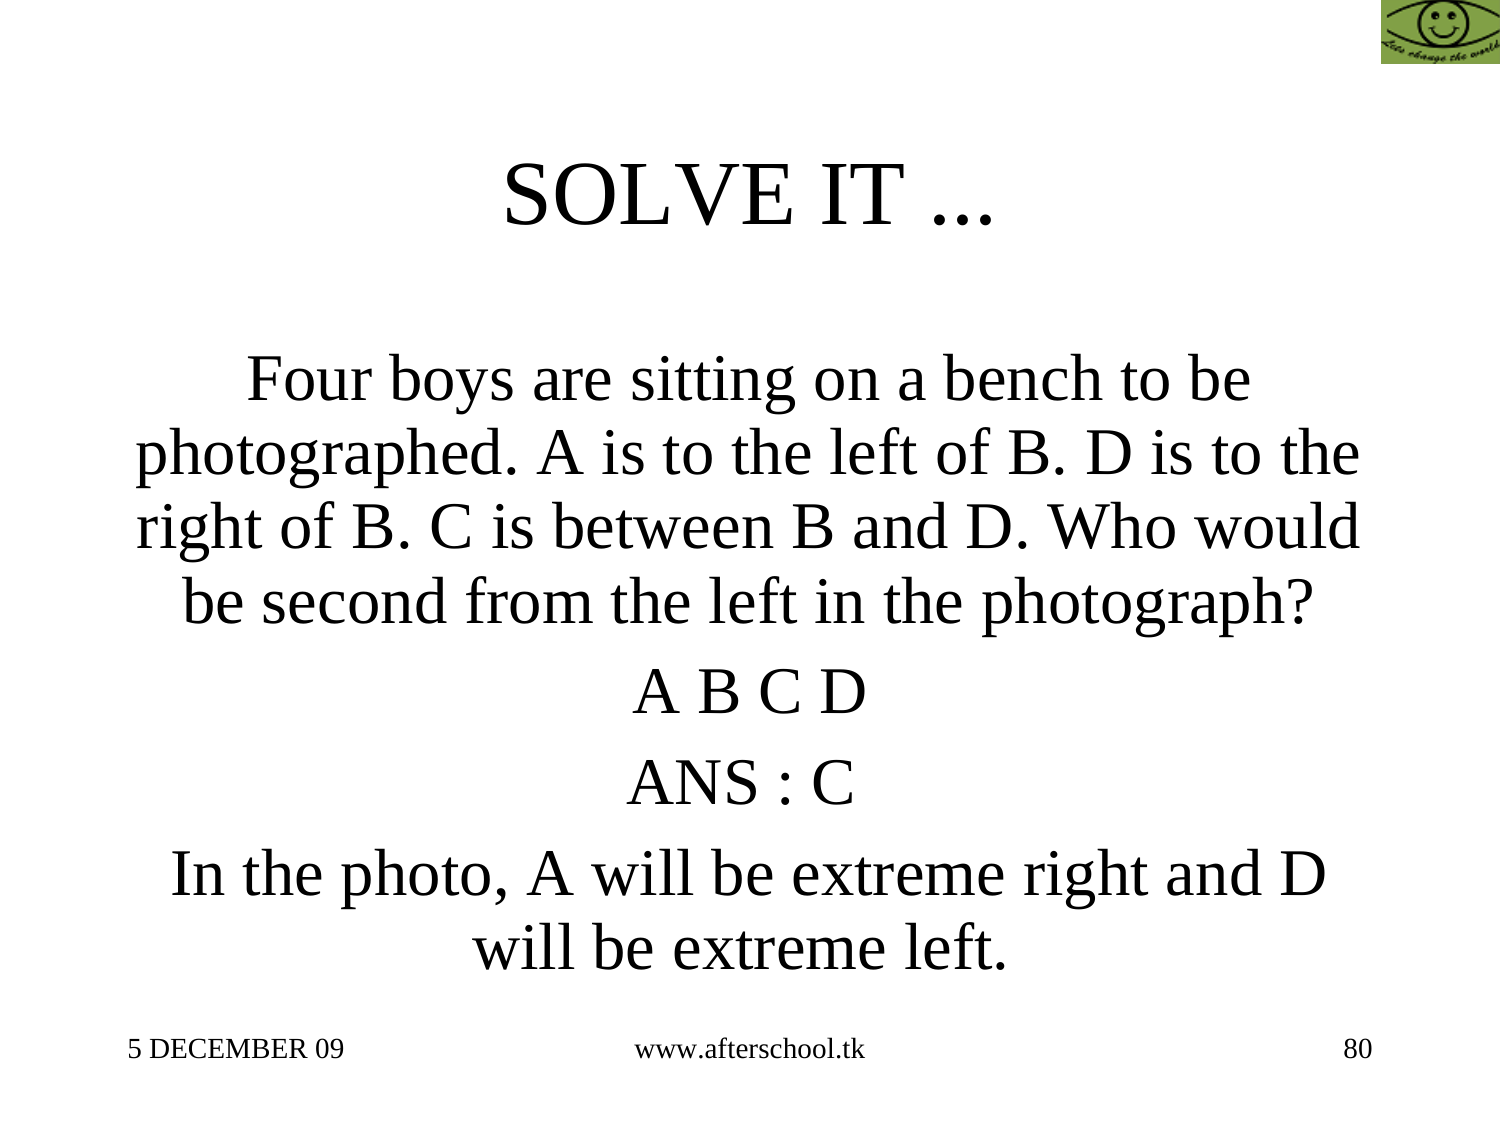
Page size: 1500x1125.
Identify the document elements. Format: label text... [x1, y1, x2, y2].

title SOLVE IT ... [112, 107, 1388, 281]
picture [1381, 0, 1500, 64]
subtitle Four boys are sitting on a bench to be photographed. A is to the left of B. D is to the right of B. C is between B and D. Who would be second from the left in the photograph? A B C D ANS : C In the photo, A will be extreme right and D will be extreme left. [112, 332, 1388, 993]
